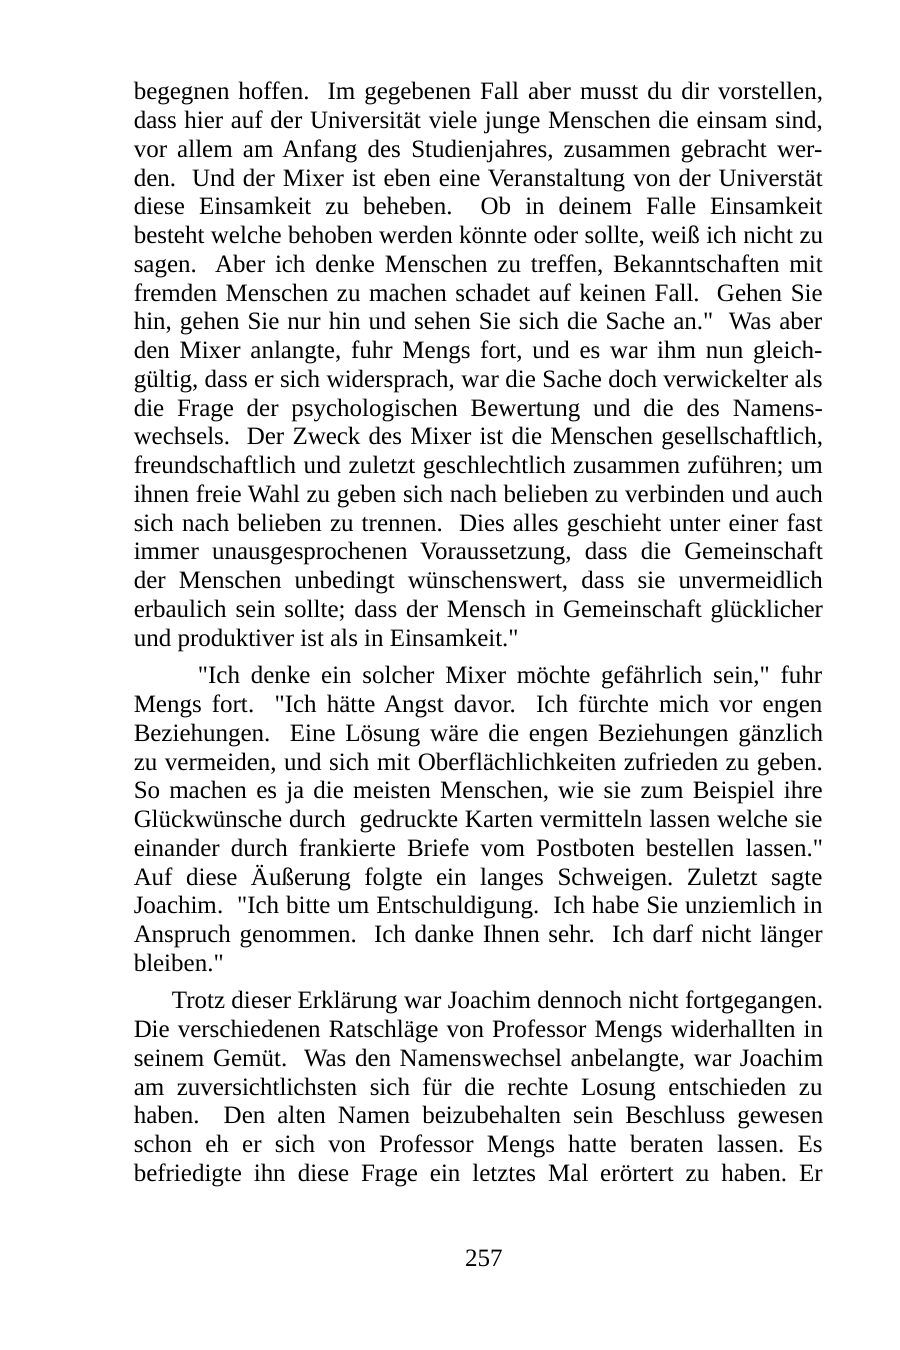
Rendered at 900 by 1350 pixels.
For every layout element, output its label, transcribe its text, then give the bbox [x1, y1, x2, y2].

text "Ich denke ein solcher Mixer möchte gefährlich sein," fuhr Mengs fort. "Ich hätte Angst davor. Ich fürchte mich vor engen Beziehungen. Eine Lösung wäre die engen Beziehungen gänzlich zu vermeiden, und sich mit Oberflächlichkeiten zufrieden zu geben. So machen es ja die meisten Menschen, wie sie zum Beispiel ihre Glückwünsche durch gedruckte Karten vermitteln lassen welche sie einander durch frankierte Briefe vom Postboten bestellen lassen." Auf diese Äußerung folgte ein langes Schweigen. Zuletzt sagte Joachim. "Ich bitte um Entschuldigung. Ich habe Sie unziemlich in Anspruch genommen. Ich danke Ihnen sehr. Ich darf nicht länger bleiben." [133, 660, 823, 977]
text begegnen hoffen. Im gegebenen Fall aber musst du dir vorstellen, dass hier auf der Universität viele junge Menschen die einsam sind, vor allem am Anfang des Studienjahres, zusammen gebracht wer-den. Und der Mixer ist eben eine Veranstaltung von der Universtät diese Einsamkeit zu beheben. Ob in deinem Falle Einsamkeit besteht welche behoben werden könnte oder sollte, weiß ich nicht zu sagen. Aber ich denke Menschen zu treffen, Bekanntschaften mit fremden Menschen zu machen schadet auf keinen Fall. Gehen Sie hin, gehen Sie nur hin und sehen Sie sich die Sache an." Was aber den Mixer anlangte, fuhr Mengs fort, und es war ihm nun gleich-gültig, dass er sich widersprach, war die Sache doch verwickelter als die Frage der psychologischen Bewertung und die des Namens-wechsels. Der Zweck des Mixer ist die Menschen gesellschaftlich, freundschaftlich und zuletzt geschlechtlich zusammen zuführen; um ihnen freie Wahl zu geben sich nach belieben zu verbinden und auch sich nach belieben zu trennen. Dies alles geschieht unter einer fast immer unausgesprochenen Voraussetzung, dass die Gemeinschaft der Menschen unbedingt wünschenswert, dass sie unvermeidlich erbaulich sein sollte; dass der Mensch in Gemeinschaft glücklicher und produktiver ist als in Einsamkeit." [133, 76, 823, 651]
text Trotz dieser Erklärung war Joachim dennoch nicht fortgegangen. Die verschiedenen Ratschläge von Professor Mengs widerhallten in seinem Gemüt. Was den Namenswechsel anbelangte, war Joachim am zuversichtlichsten sich für die rechte Losung entschieden zu haben. Den alten Namen beizubehalten sein Beschluss gewesen schon eh er sich von Professor Mengs hatte beraten lassen. Es befriedigte ihn diese Frage ein letztes Mal erörtert zu haben. Er [133, 986, 823, 1187]
